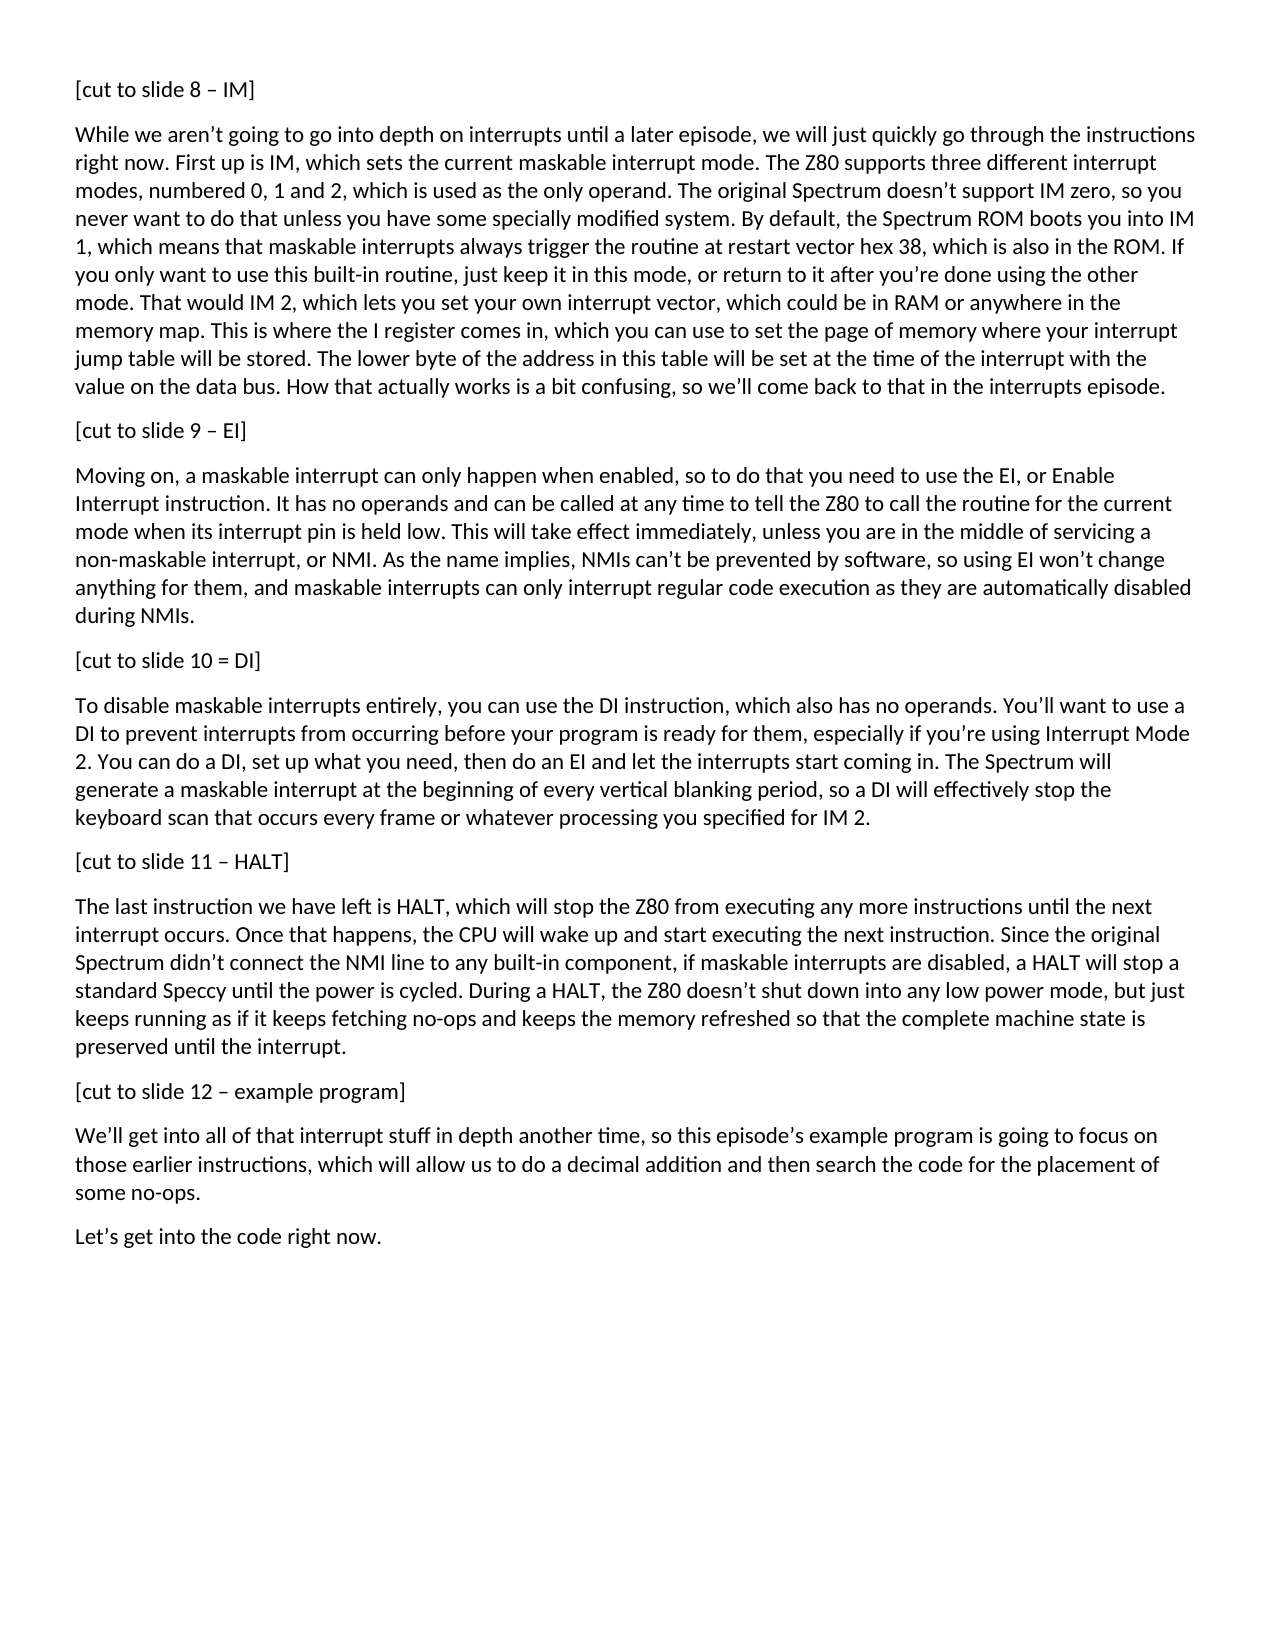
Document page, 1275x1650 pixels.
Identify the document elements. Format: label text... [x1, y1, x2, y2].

text Moving on, a maskable interrupt can only happen when enabled, so to do that you need to use the EI, or Enable Interrupt instruction. It has no operands and can be called at any time to tell the Z80 to call the routine for the current mode when its interrupt pin is held low. This will take effect immediately, unless you are in the middle of servicing a non-maskable interrupt, or NMI. As the name implies, NMIs can’t be prevented by software, so using EI won’t change anything for them, and maskable interrupts can only interrupt regular code execution as they are automatically disabled during NMIs. [75, 461, 1200, 629]
text The last instruction we have left is HALT, which will stop the Z80 from executing any more instructions until the next interrupt occurs. Once that happens, the CPU will wake up and start executing the next instruction. Since the original Spectrum didn’t connect the NMI line to any built-in component, if maskable interrupts are disabled, a HALT will stop a standard Speccy until the power is cycled. During a HALT, the Z80 doesn’t shut down into any low power mode, but just keeps running as if it keeps fetching no-ops and keeps the memory refreshed so that the complete machine state is preserved until the interrupt. [75, 892, 1200, 1060]
text To disable maskable interrupts entirely, you can use the DI instruction, which also has no operands. You’ll want to use a DI to prevent interrupts from occurring before your program is ready for them, especially if you’re using Interrupt Mode 2. You can do a DI, set up what you need, then do an EI and let the interrupts start coming in. The Spectrum will generate a maskable interrupt at the beginning of every vertical blanking period, so a DI will effectively stop the keyboard scan that occurs every frame or whatever processing you specified for IM 2. [75, 691, 1200, 831]
text [cut to slide 8 – IM] [75, 75, 1200, 103]
text [cut to slide 9 – EI] [75, 417, 1200, 444]
text [cut to slide 10 = DI] [75, 646, 1200, 674]
text We’ll get into all of that interrupt stuff in depth another time, so this episode’s example program is going to focus on those earlier instructions, which will allow us to do a decimal addition and then search the code for the placement of some no-ops. [75, 1122, 1200, 1206]
text [cut to slide 12 – example program] [75, 1077, 1200, 1105]
text Let’s get into the code right now. [75, 1222, 1200, 1250]
text [cut to slide 11 – HALT] [75, 847, 1200, 876]
text While we aren’t going to go into depth on interrupts until a later episode, we will just quickly go through the instructions right now. First up is IM, which sets the current maskable interrupt mode. The Z80 supports three different interrupt modes, numbered 0, 1 and 2, which is used as the only operand. The original Spectrum doesn’t support IM zero, so you never want to do that unless you have some specially modified system. By default, the Spectrum ROM boots you into IM 1, which means that maskable interrupts always trigger the routine at restart vector hex 38, which is also in the ROM. If you only want to use this built-in routine, just keep it in this mode, or return to it after you’re done using the other mode. That would IM 2, which lets you set your own interrupt vector, which could be in RAM or anywhere in the memory map. This is where the I register comes in, which you can use to set the page of memory where your interrupt jump table will be stored. The lower byte of the address in this table will be set at the time of the interrupt with the value on the data bus. How that actually works is a bit confusing, so we’ll come back to that in the interrupts episode. [75, 120, 1200, 400]
